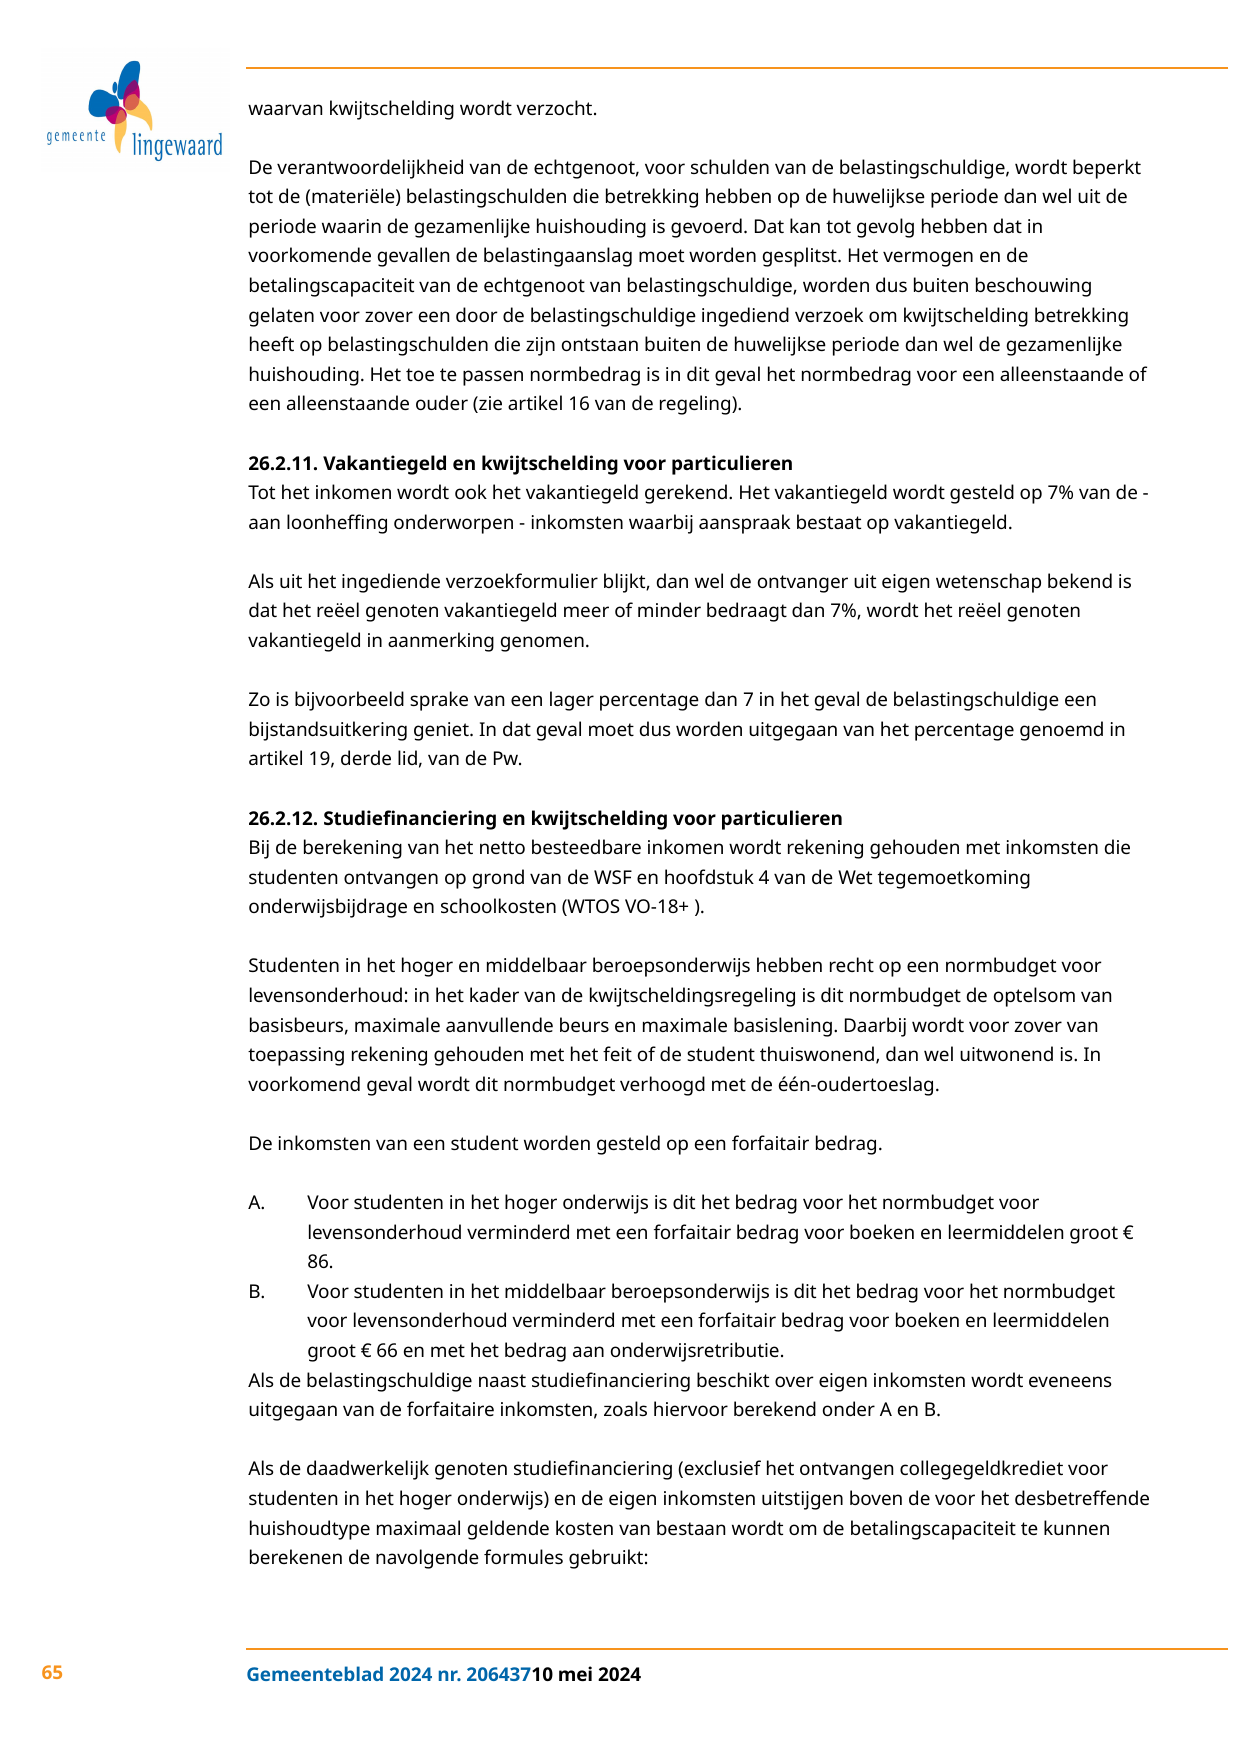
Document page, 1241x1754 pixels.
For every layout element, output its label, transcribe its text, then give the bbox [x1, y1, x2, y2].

text waarvan kwijtschelding wordt verzocht. [248, 95, 1152, 121]
text 26.2.11. Vakantiegeld en kwijtschelding voor particulieren [248, 450, 1152, 476]
text Als de belastingschuldige naast studiefinanciering beschikt over eigen inkomsten wordt eveneens uitgegaan van de forfaitaire inkomsten, zoals hiervoor berekend onder A en B. [248, 1367, 1152, 1422]
text De inkomsten van een student worden gesteld op een forfaitair bedrag. [248, 1130, 1152, 1156]
picture [41, 47, 231, 172]
text Als uit het ingediende verzoekformulier blijkt, dan wel de ontvanger uit eigen wetenschap bekend is dat het reëel genoten vakantiegeld meer of minder bedraagt dan 7%, wordt het reëel genoten vakantiegeld in aanmerking genomen. [248, 568, 1152, 653]
text 26.2.12. Studiefinanciering en kwijtschelding voor particulieren [248, 805, 1152, 831]
text Studenten in het hoger en middelbaar beroepsonderwijs hebben recht op een normbudget voor levensonderhoud: in het kader van de kwijtscheldingsregeling is dit normbudget de optelsom van basisbeurs, maximale aanvullende beurs en maximale basislening. Daarbij wordt voor zover van toepassing rekening gehouden met het feit of de student thuiswonend, dan wel uitwonend is. In voorkomend geval wordt dit normbudget verhoogd met de één-oudertoeslag. [248, 953, 1152, 1097]
list Voor studenten in het middelbaar beroepsonderwijs is dit het bedrag voor het normbudget voor levensonderhoud verminderd met een forfaitair bedrag voor boeken en leermiddelen groot € 66 en met het bedrag aan onderwijsretributie. [248, 1278, 1152, 1363]
list Voor studenten in het hoger onderwijs is dit het bedrag voor het normbudget voor levensonderhoud verminderd met een forfaitair bedrag voor boeken en leermiddelen groot € 86. [248, 1189, 1152, 1274]
text Tot het inkomen wordt ook het vakantiegeld gerekend. Het vakantiegeld wordt gesteld op 7% van de - aan loonheffing onderworpen - inkomsten waarbij aanspraak bestaat op vakantiegeld. [248, 479, 1152, 535]
text Zo is bijvoorbeeld sprake van een lager percentage dan 7 in het geval de belastingschuldige een bijstandsuitkering geniet. In dat geval moet dus worden uitgegaan van het percentage genoemd in artikel 19, derde lid, van de Pw. [248, 686, 1152, 771]
text Bij de berekening van het netto besteedbare inkomen wordt rekening gehouden met inkomsten die studenten ontvangen op grond van de WSF en hoofdstuk 4 van de Wet tegemoetkoming onderwijsbijdrage en schoolkosten (WTOS VO-18+ ). [248, 834, 1152, 919]
text Als de daadwerkelijk genoten studiefinanciering (exclusief het ontvangen collegegeldkrediet voor studenten in het hoger onderwijs) en de eigen inkomsten uitstijgen boven de voor het desbetreffende huishoudtype maximaal geldende kosten van bestaan wordt om de betalingscapaciteit te kunnen berekenen de navolgende formules gebruikt: [248, 1456, 1152, 1570]
text De verantwoordelijkheid van de echtgenoot, voor schulden van de belastingschuldige, wordt beperkt tot de (materiële) belastingschulden die betrekking hebben op de huwelijkse periode dan wel uit de periode waarin de gezamenlijke huishouding is gevoerd. Dat kan tot gevolg hebben dat in voorkomende gevallen de belastingaanslag moet worden gesplitst. Het vermogen en de betalingscapaciteit van de echtgenoot van belastingschuldige, worden dus buiten beschouwing gelaten voor zover een door de belastingschuldige ingediend verzoek om kwijtschelding betrekking heeft op belastingschulden die zijn ontstaan buiten de huwelijkse periode dan wel de gezamenlijke huishouding. Het toe te passen normbedrag is in dit geval het normbedrag voor een alleenstaande of een alleenstaande ouder (zie artikel 16 van de regeling). [248, 154, 1152, 416]
